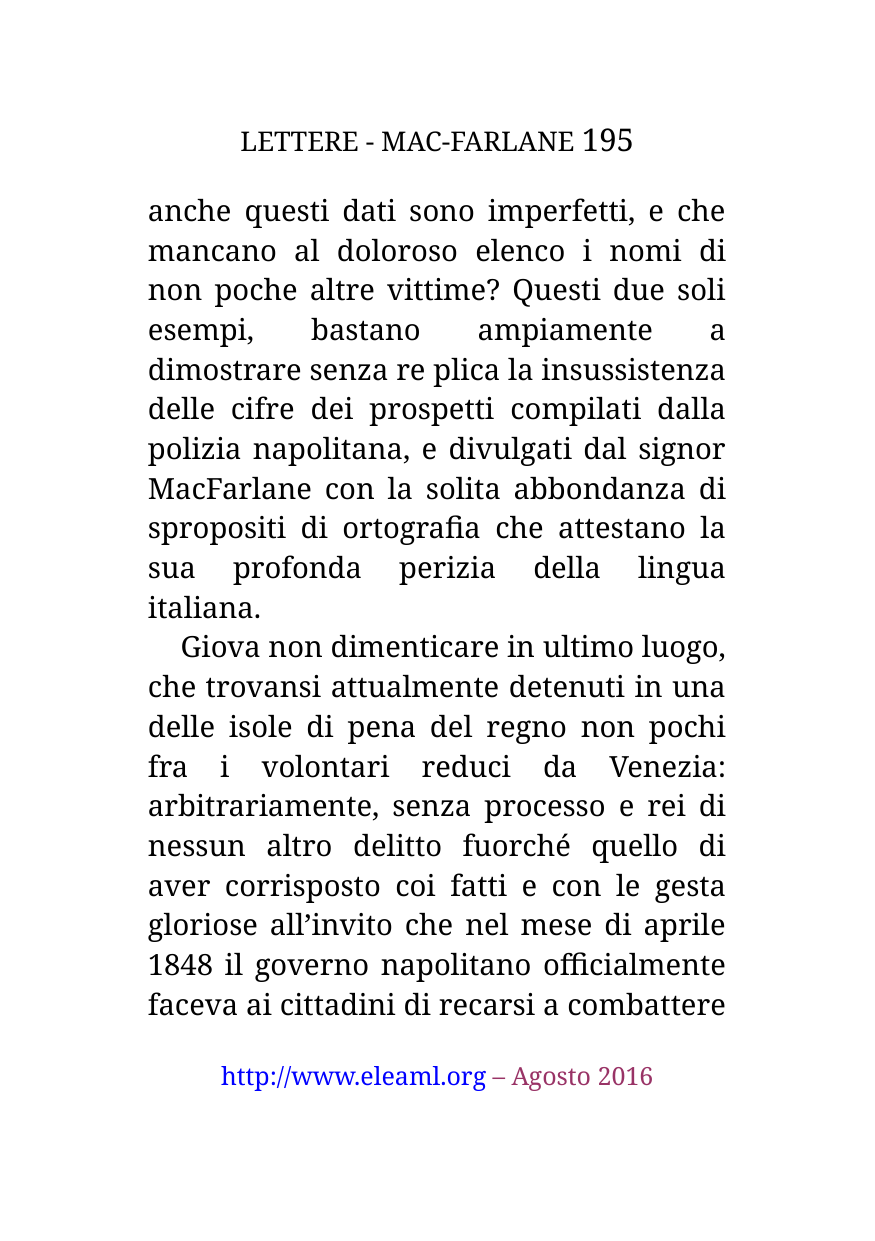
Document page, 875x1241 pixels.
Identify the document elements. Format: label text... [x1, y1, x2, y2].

text anche questi dati sono imperfetti, e che mancano al doloroso elenco i nomi di non poche altre vittime? Questi due soli esempi, bastano ampiamente a dimostrare senza re plica la insussistenza delle cifre dei prospetti compilati dalla polizia napolitana, e divulgati dal signor MacFarlane con la solita abbondanza di spropositi di ortografia che attestano la sua profonda perizia della lingua italiana. [148, 190, 726, 627]
text Giova non dimenticare in ultimo luogo, che trovansi attualmente detenuti in una delle isole di pena del regno non pochi fra i volontari reduci da Venezia: arbitrariamente, senza processo e rei di nessun altro delitto fuorché quello di aver corrisposto coi fatti e con le gesta gloriose all’invito che nel mese di aprile 1848 il governo napolitano officialmente faceva ai cittadini di recarsi a combattere [148, 627, 726, 1024]
